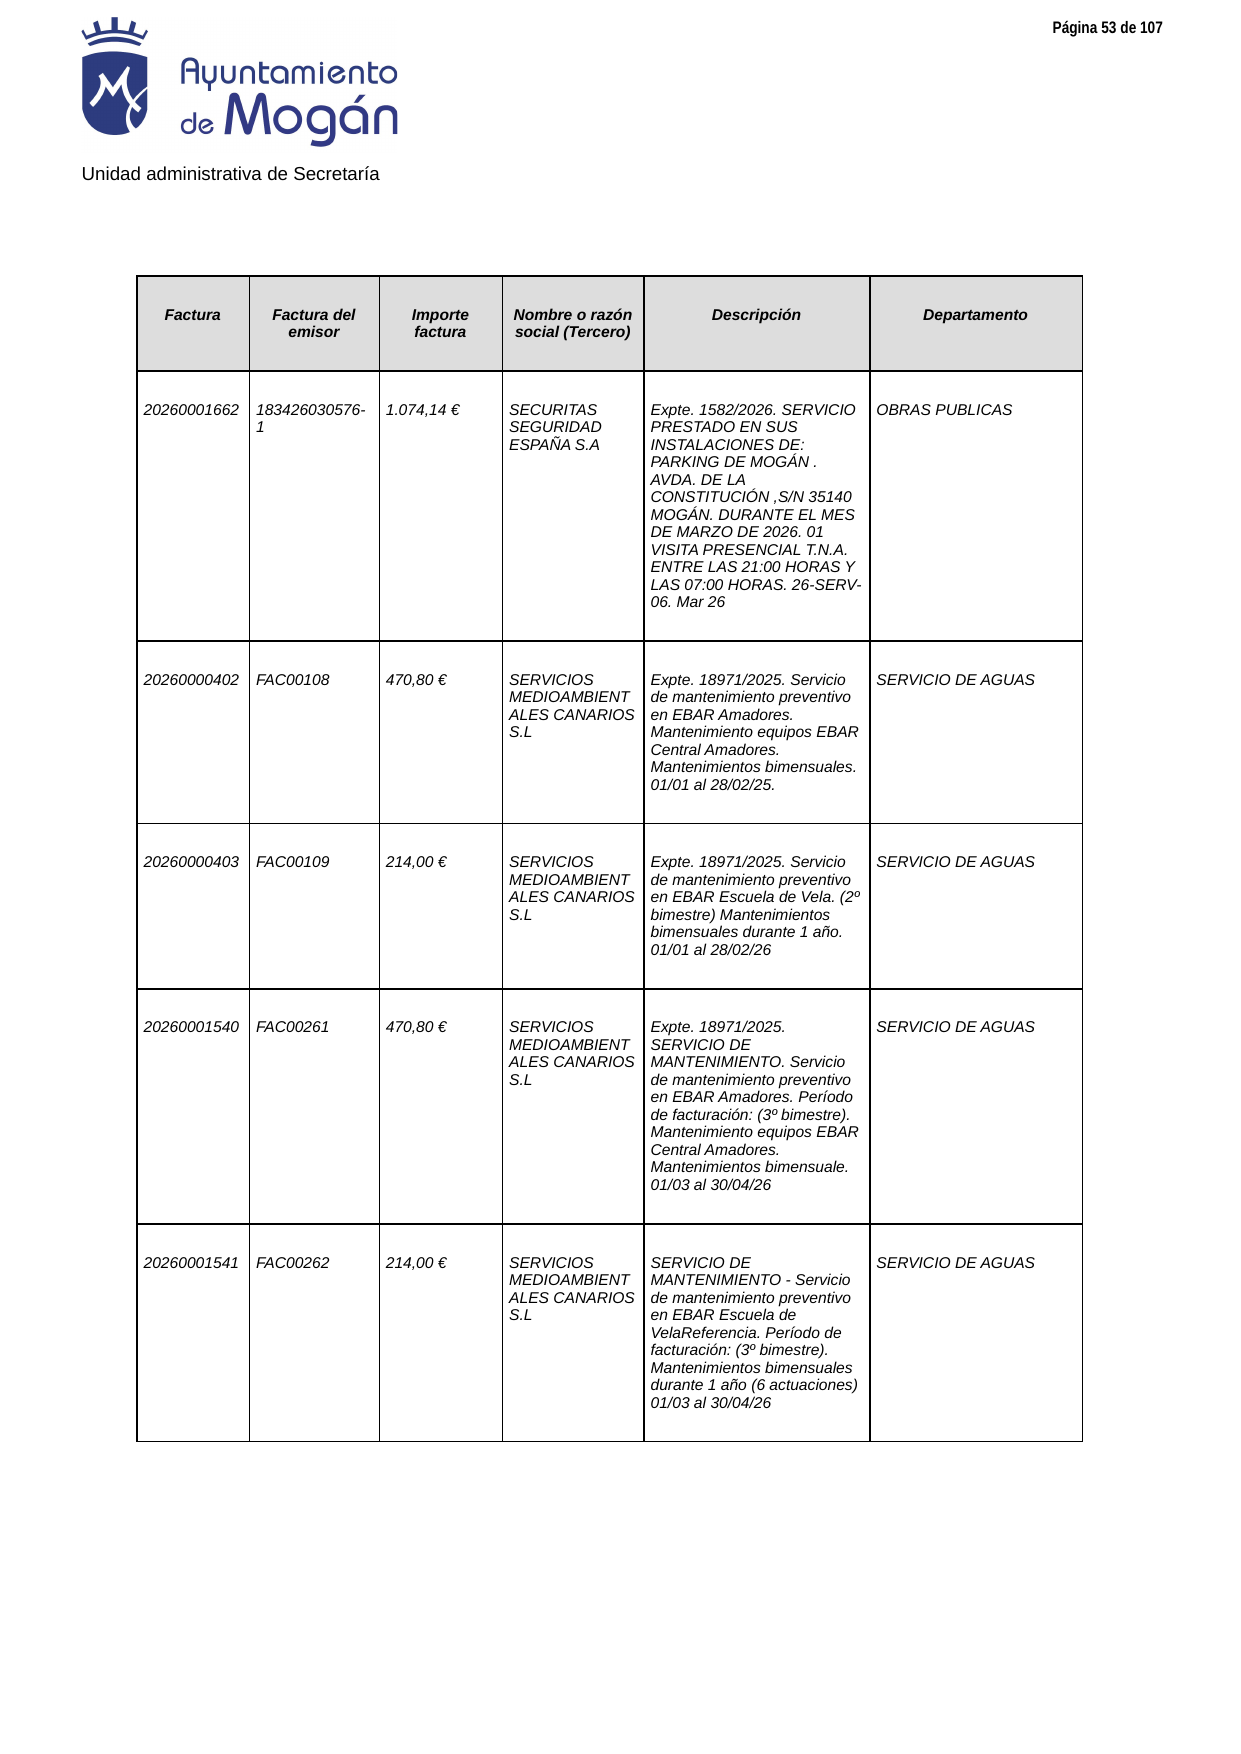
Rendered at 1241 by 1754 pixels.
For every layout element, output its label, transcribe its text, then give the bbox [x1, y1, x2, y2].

table_cell FAC00109 [250, 824, 379, 988]
table_cell 470,80 € [380, 990, 502, 1223]
table_cell 20260001540 [138, 990, 249, 1223]
table_cell SERVICIO DE AGUAS [871, 1225, 1082, 1441]
table_header Factura del emisor [250, 277, 379, 370]
table_header Factura [138, 277, 249, 370]
table_cell 183426030576-1 [250, 372, 379, 640]
table_cell 20260000402 [138, 642, 249, 823]
table_cell 214,00 € [380, 824, 502, 988]
table_cell Expte. 1582/2026. SERVICIO PRESTADO EN SUS INSTALACIONES DE: PARKING DE MOGÁN . AVDA. DE LA CONSTITUCIÓN ,S/N 35140 MOGÁN. DURANTE EL MES DE MARZO DE 2026. 01 VISITA PRESENCIAL T.N.A. ENTRE LAS 21:00 HORAS Y LAS 07:00 HORAS. 26-SERV-06. Mar 26 [645, 372, 869, 640]
table_cell Expte. 18971/2025. SERVICIO DE MANTENIMIENTO. Servicio de mantenimiento preventivo en EBAR Amadores. Período de facturación: (3º bimestre). Mantenimiento equipos EBAR Central Amadores. Mantenimientos bimensuale. 01/03 al 30/04/26 [645, 990, 869, 1223]
table_cell 214,00 € [380, 1225, 502, 1441]
table_cell Expte. 18971/2025. Servicio de mantenimiento preventivo en EBAR Amadores. Mantenimiento equipos EBAR Central Amadores. Mantenimientos bimensuales. 01/01 al 28/02/25. [645, 642, 869, 823]
table_cell Expte. 18971/2025. Servicio de mantenimiento preventivo en EBAR Escuela de Vela. (2º bimestre) Mantenimientos bimensuales durante 1 año. 01/01 al 28/02/26 [645, 824, 869, 988]
table_cell 20260001662 [138, 372, 249, 640]
table_cell 20260001541 [138, 1225, 249, 1441]
table_cell FAC00261 [250, 990, 379, 1223]
table_cell 20260000403 [138, 824, 249, 988]
table_cell SERVICIO DE AGUAS [871, 990, 1082, 1223]
table_header Departamento [871, 277, 1082, 370]
picture [81, 17, 398, 153]
table_cell SERVICIOS MEDIOAMBIENTALES CANARIOS S.L [503, 642, 643, 823]
table_header Nombre o razón social (Tercero) [503, 277, 643, 370]
table_cell SERVICIO DE AGUAS [871, 642, 1082, 823]
table_cell SECURITAS SEGURIDAD ESPAÑA S.A [503, 372, 643, 640]
table_cell FAC00108 [250, 642, 379, 823]
table_cell SERVICIO DE AGUAS [871, 824, 1082, 988]
table_cell OBRAS PUBLICAS [871, 372, 1082, 640]
table_cell 1.074,14 € [380, 372, 502, 640]
table_cell SERVICIOS MEDIOAMBIENTALES CANARIOS S.L [503, 990, 643, 1223]
table_cell SERVICIOS MEDIOAMBIENTALES CANARIOS S.L [503, 1225, 643, 1441]
table_cell SERVICIOS MEDIOAMBIENTALES CANARIOS S.L [503, 824, 643, 988]
table_cell FAC00262 [250, 1225, 379, 1441]
table_cell 470,80 € [380, 642, 502, 823]
table_cell SERVICIO DE MANTENIMIENTO - Servicio de mantenimiento preventivo en EBAR Escuela de VelaReferencia. Período de facturación: (3º bimestre). Mantenimientos bimensuales durante 1 año (6 actuaciones) 01/03 al 30/04/26 [645, 1225, 869, 1441]
table_header Descripción [645, 277, 869, 370]
table_header Importe factura [380, 277, 502, 370]
